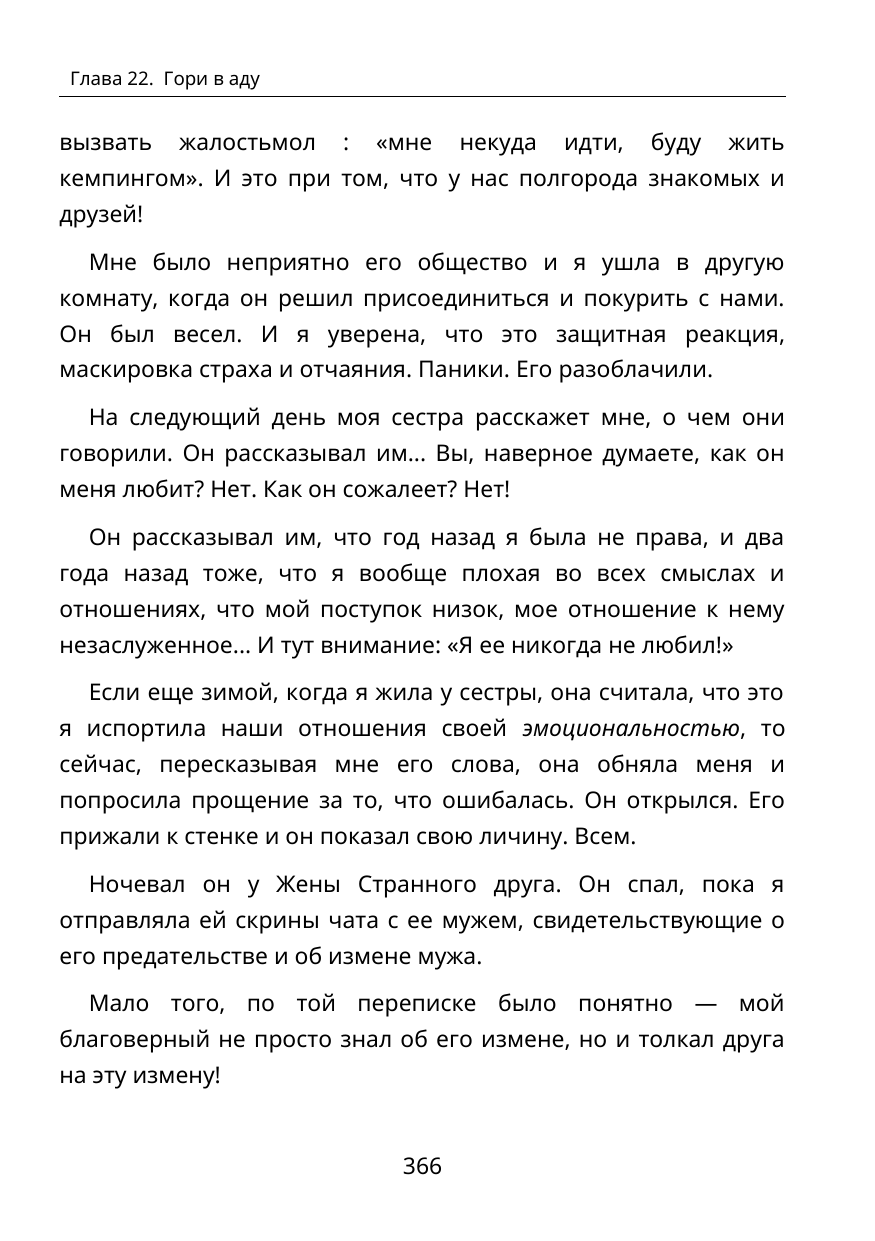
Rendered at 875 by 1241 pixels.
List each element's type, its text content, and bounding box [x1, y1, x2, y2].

text Он рассказывал им, что год назад я была не права, и два года назад тоже, что я вообще плохая во всех смыслах и отношениях, что мой поступок низок, мое отношение к нему незаслуженное... И тут внимание: «Я ее никогда не любил!» [59, 521, 786, 660]
text вызвать жалостьмол : «мне некуда идти, буду жить кемпингом». И это при том, что у нас полгорода знакомых и друзей! [59, 126, 786, 229]
text Мало того, по той переписке было понятно — мой благоверный не просто знал об его измене, но и толкал друга на эту измену! [59, 987, 786, 1090]
text Мне было неприятно его общество и я ушла в другую комнату, когда он решил присоединиться и покурить с нами. Он был весел. И я уверена, что это защитная реакция, маскировка страха и отчаяния. Паники. Его разоблачили. [59, 246, 786, 385]
text На следующий день моя сестра расскажет мне, о чем они говорили. Он рассказывал им... Вы, наверное думаете, как он меня любит? Нет. Как он сожалеет? Нет! [59, 401, 786, 504]
text Если еще зимой, когда я жила у сестры, она считала, что это я испортила наши отношения своей эмоциональностью, то сейчас, пересказывая мне его слова, она обняла меня и попросила прощение за то, что ошибалась. Он открылся. Его прижали к стенке и он показал свою личину. Всем. [59, 676, 786, 851]
text Ночевал он у Жены Странного друга. Он спал, пока я отправляла ей скрины чата с ее мужем, свидетельствующие о его предательстве и об измене мужа. [59, 868, 786, 971]
